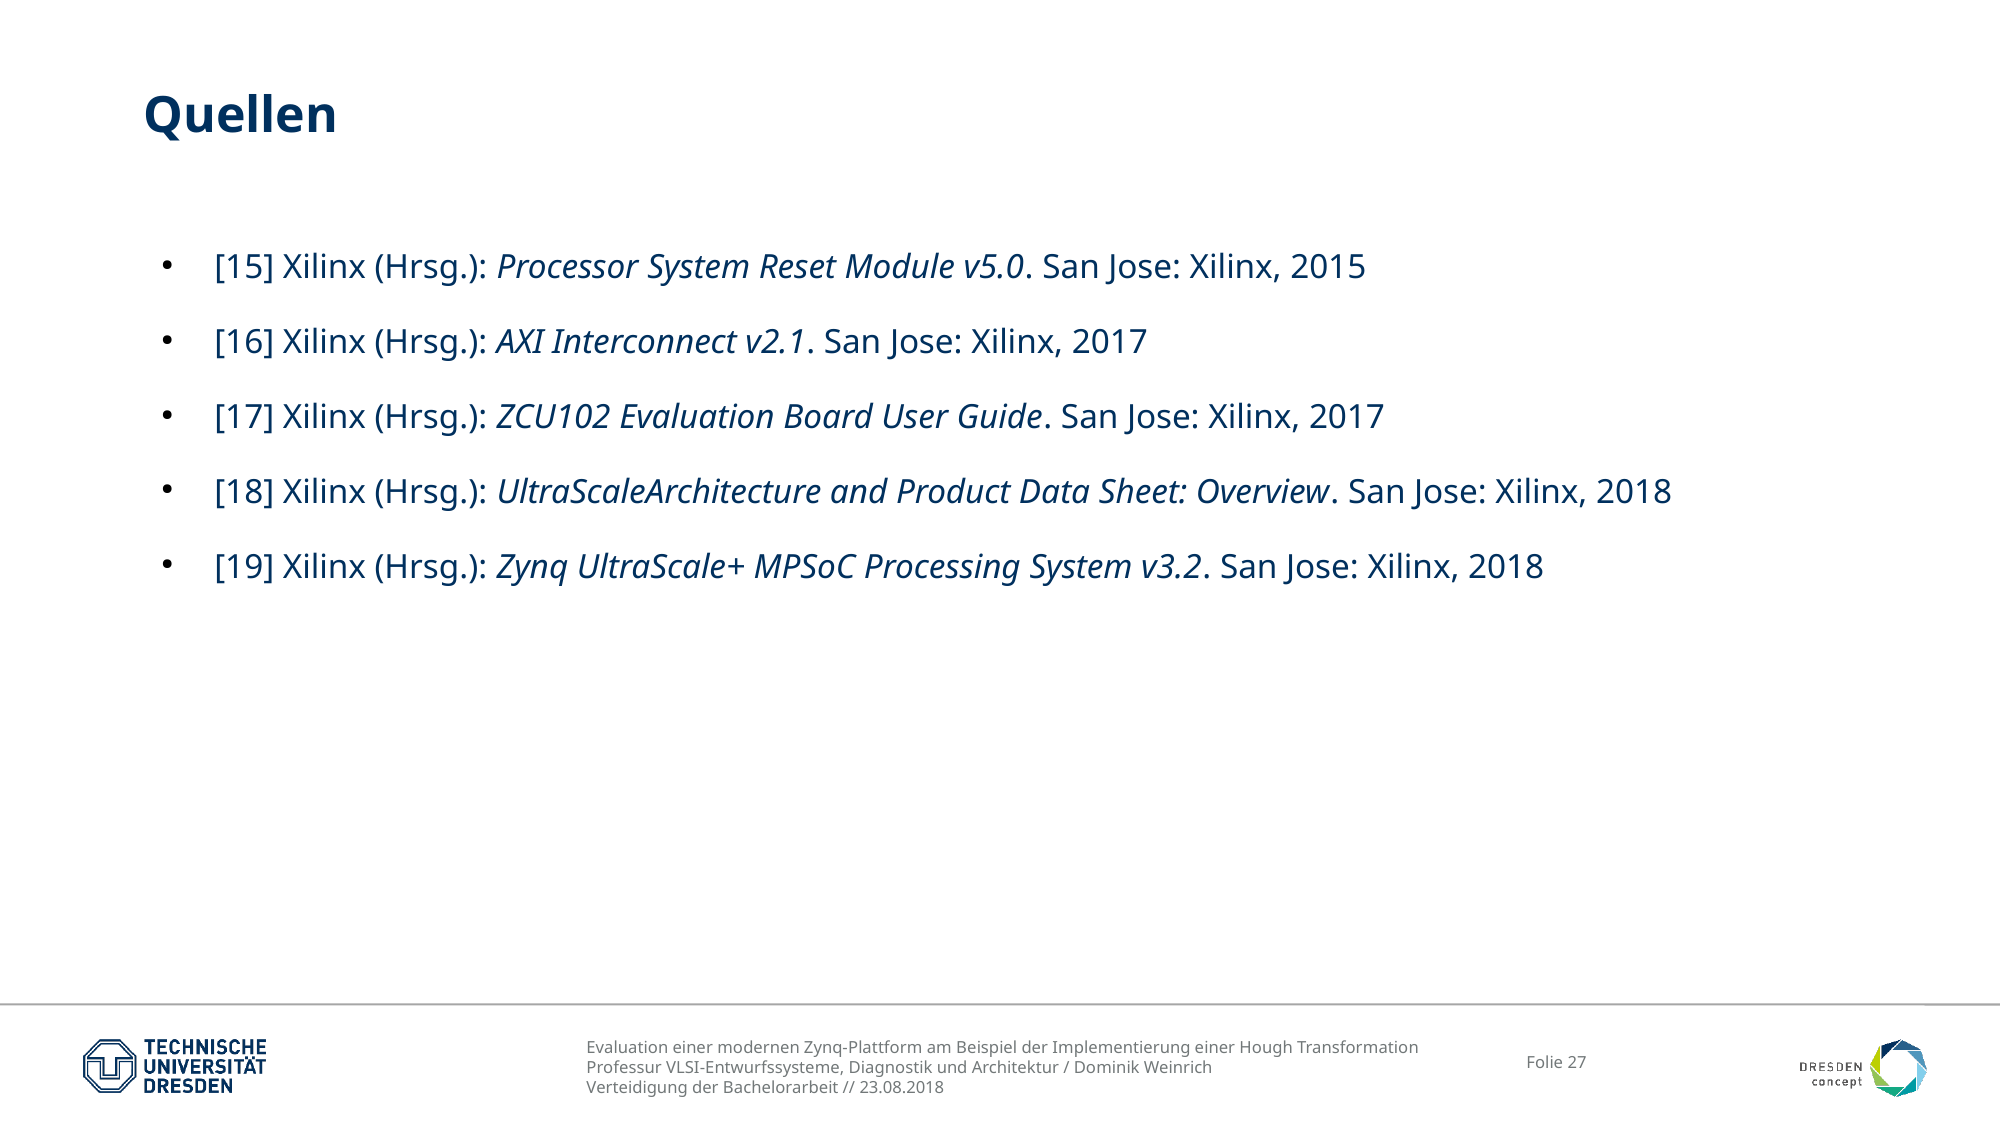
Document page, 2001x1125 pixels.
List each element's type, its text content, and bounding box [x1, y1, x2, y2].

picture [1800, 1039, 1927, 1097]
title Quellen [143, 56, 1880, 169]
picture [83, 1039, 266, 1093]
list [15] Xilinx (Hrsg.): Processor System Reset Module v5.0. San Jose: Xilinx, 2015 [16] Xilinx (Hrsg.): AXI Interconnect v2.1. San Jose: Xilinx, 2017 [17] Xilinx (Hrsg.): ZCU102 Evaluation Board User Guide. San Jose: Xilinx, 2017 [18] Xilinx (Hrsg.): UltraScaleArchitecture and Product Data Sheet: Overview. San Jose: Xilinx, 2018 [19] Xilinx (Hrsg.): Zynq UltraScale+ MPSoC Processing System v3.2. San Jose: Xilinx, 2018 [143, 243, 1880, 957]
